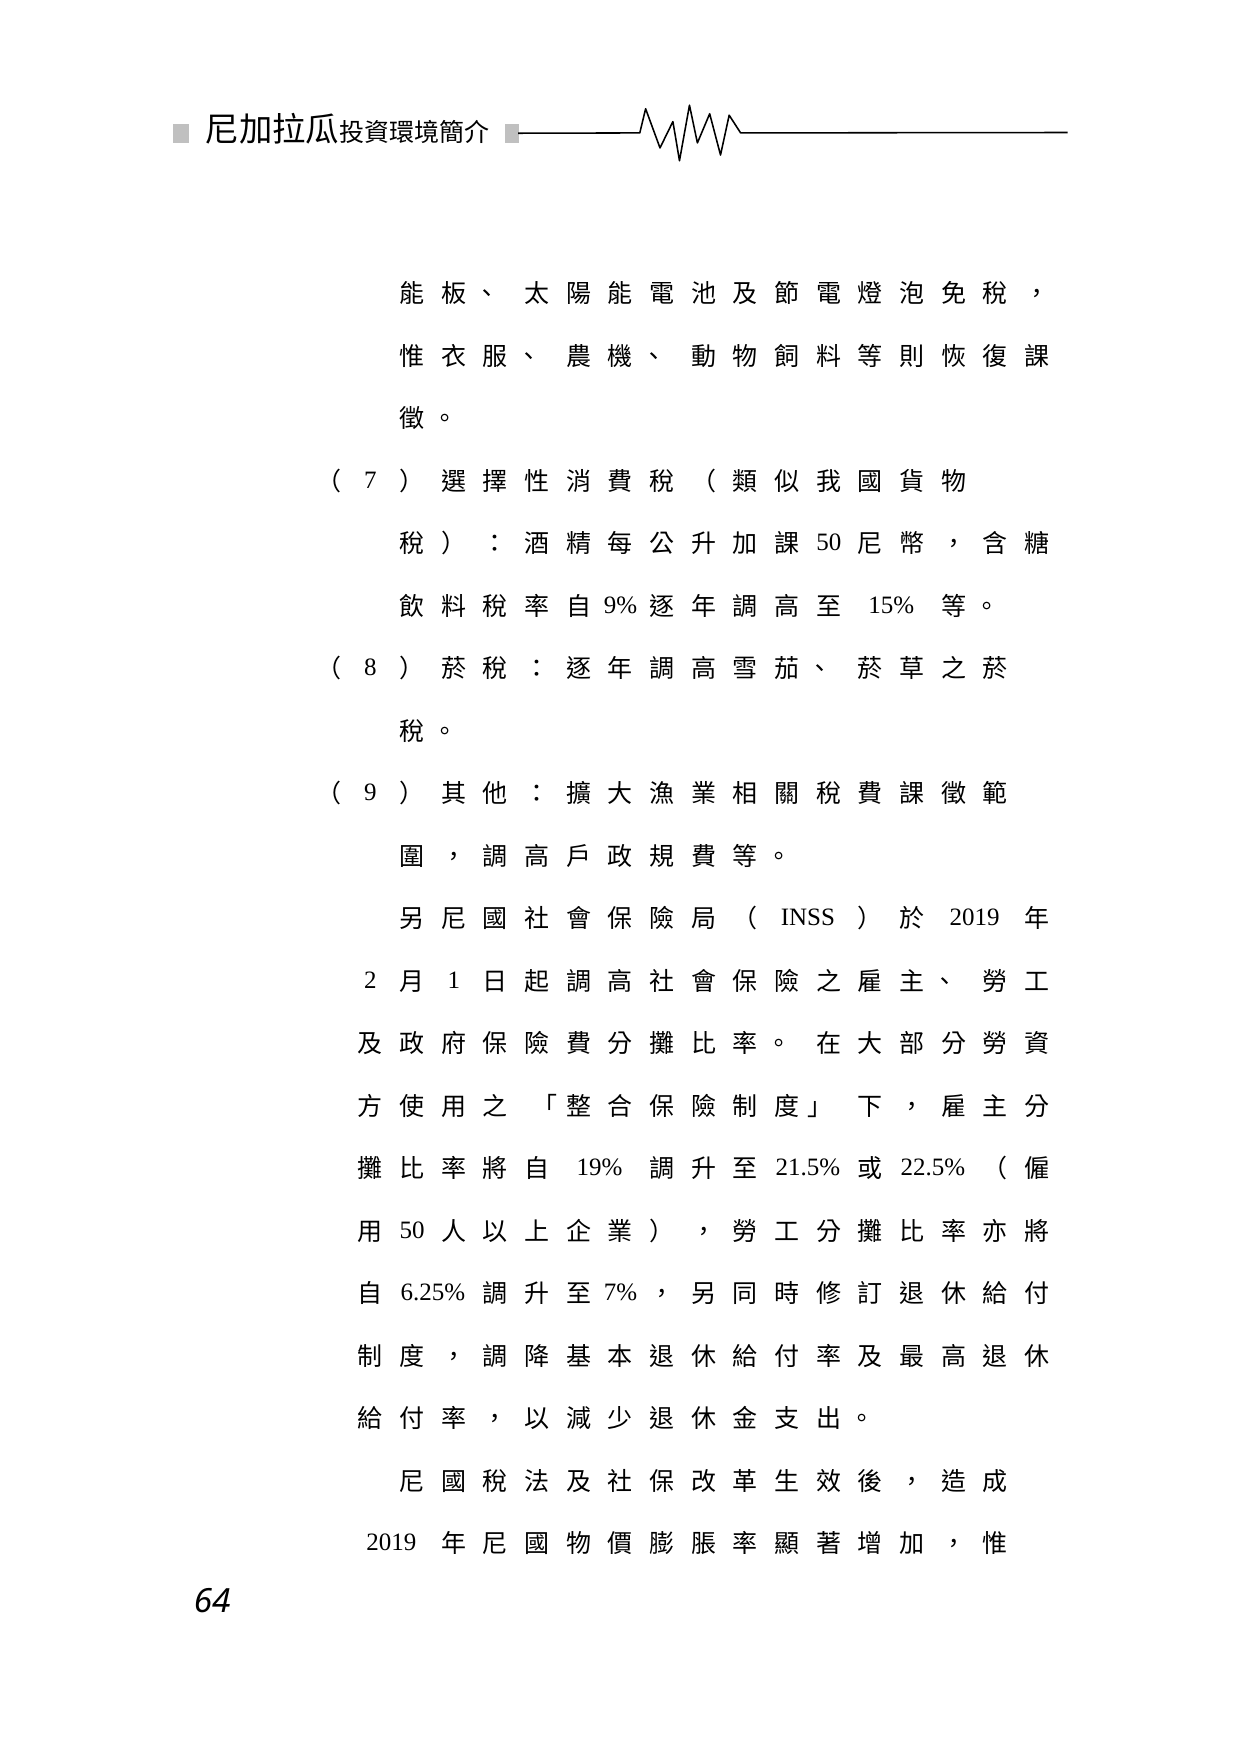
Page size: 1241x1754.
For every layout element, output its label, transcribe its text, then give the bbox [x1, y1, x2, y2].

text （9）其他：擴大漁業相關稅費課徵範圍，調高戶政規費等。 [306, 750, 1058, 875]
text 尼國稅法及社保改革生效後，造成2019年尼國物價膨脹率顯著增加，惟 [330, 1438, 1058, 1563]
text 另尼國社會保險局（INSS）於2019年2月1日起調高社會保險之雇主、勞工及政府保險費分攤比率。在大部分勞資方使用之「整合保險制度」下，雇主分攤比率將自19%調升至21.5%或22.5%（僱用50人以上企業），勞工分攤比率亦將自6.25%調升至7%，另同時修訂退休給付制度，調降基本退休給付率及最高退休給付率，以減少退休金支出。 [330, 875, 1058, 1438]
text （8）菸稅：逐年調高雪茄、菸草之菸稅。 [306, 625, 1058, 750]
text （7）選擇性消費稅（類似我國貨物稅）：酒精每公升加課50尼幣，含糖飲料稅率自9%逐年調高至15%等。 [306, 438, 1058, 625]
text 能板、太陽能電池及節電燈泡免稅，惟衣服、農機、動物飼料等則恢復課徵。 [306, 250, 1058, 438]
